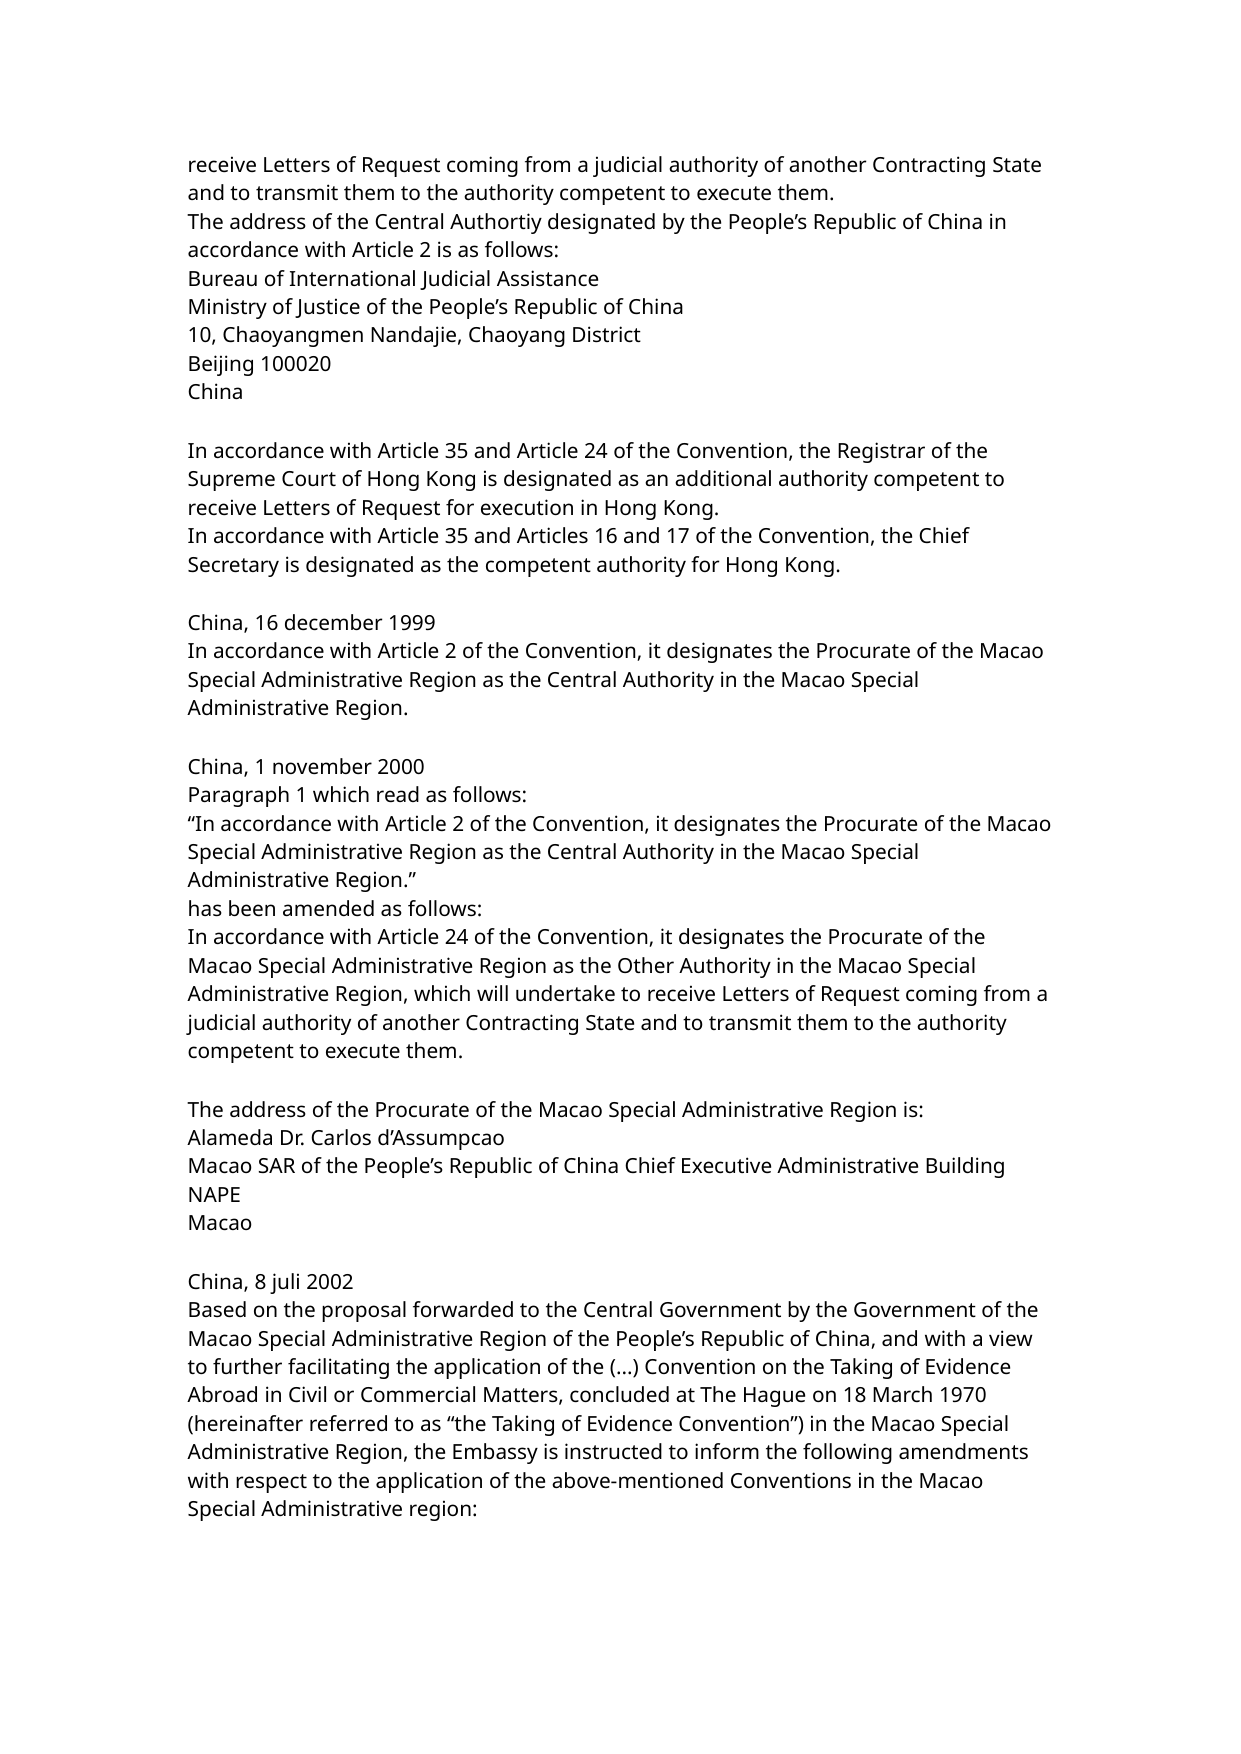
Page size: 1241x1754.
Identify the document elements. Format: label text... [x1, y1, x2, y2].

text The address of the Procurate of the Macao Special Administrative Region is: [187, 1095, 1053, 1123]
text Beijing 100020 [187, 349, 1053, 377]
text In accordance with Article 35 and Article 24 of the Convention, the Registrar of the Supreme Court of Hong Kong is designated as an additional authority competent to receive Letters of Request for execution in Hong Kong. [187, 436, 1053, 521]
text China, 16 december 1999 [187, 608, 1053, 637]
text China [187, 377, 1053, 406]
text has been amended as follows: [187, 894, 1053, 922]
text In accordance with Article 35 and Articles 16 and 17 of the Convention, the Chief Secretary is designated as the competent authority for Hong Kong. [187, 521, 1053, 578]
text Bureau of International Judicial Assistance [187, 264, 1053, 292]
text Ministry of Justice of the People’s Republic of China [187, 292, 1053, 321]
text 10, Chaoyangmen Nandajie, Chaoyang District [187, 321, 1053, 349]
text China, 1 november 2000 [187, 752, 1053, 780]
text Based on the proposal forwarded to the Central Government by the Government of the Macao Special Administrative Region of the People’s Republic of China, and with a view to further facilitating the application of the (...) Convention on the Taking of Evidence Abroad in Civil or Commercial Matters, concluded at The Hague on 18 March 1970 (hereinafter referred to as “the Taking of Evidence Convention”) in the Macao Special Administrative Region, the Embassy is instructed to inform the following amendments with respect to the application of the above-mentioned Conventions in the Macao Special Administrative region: [187, 1295, 1053, 1523]
text “In accordance with Article 2 of the Convention, it designates the Procurate of the Macao Special Administrative Region as the Central Authority in the Macao Special Administrative Region.” [187, 809, 1053, 894]
text receive Letters of Request coming from a judicial authority of another Contracting State and to transmit them to the authority competent to execute them. [187, 150, 1053, 207]
text Paragraph 1 which read as follows: [187, 780, 1053, 809]
text China, 8 juli 2002 [187, 1267, 1053, 1295]
text NAPE [187, 1180, 1053, 1208]
text In accordance with Article 24 of the Convention, it designates the Procurate of the Macao Special Administrative Region as the Other Authority in the Macao Special Administrative Region, which will undertake to receive Letters of Request coming from a judicial authority of another Contracting State and to transmit them to the authority competent to execute them. [187, 922, 1053, 1065]
text Macao [187, 1208, 1053, 1237]
text In accordance with Article 2 of the Convention, it designates the Procurate of the Macao Special Administrative Region as the Central Authority in the Macao Special Administrative Region. [187, 637, 1053, 722]
text Macao SAR of the People’s Republic of China Chief Executive Administrative Building [187, 1152, 1053, 1180]
text Alameda Dr. Carlos d’Assumpcao [187, 1123, 1053, 1152]
text The address of the Central Authortiy designated by the People’s Republic of China in accordance with Article 2 is as follows: [187, 207, 1053, 264]
